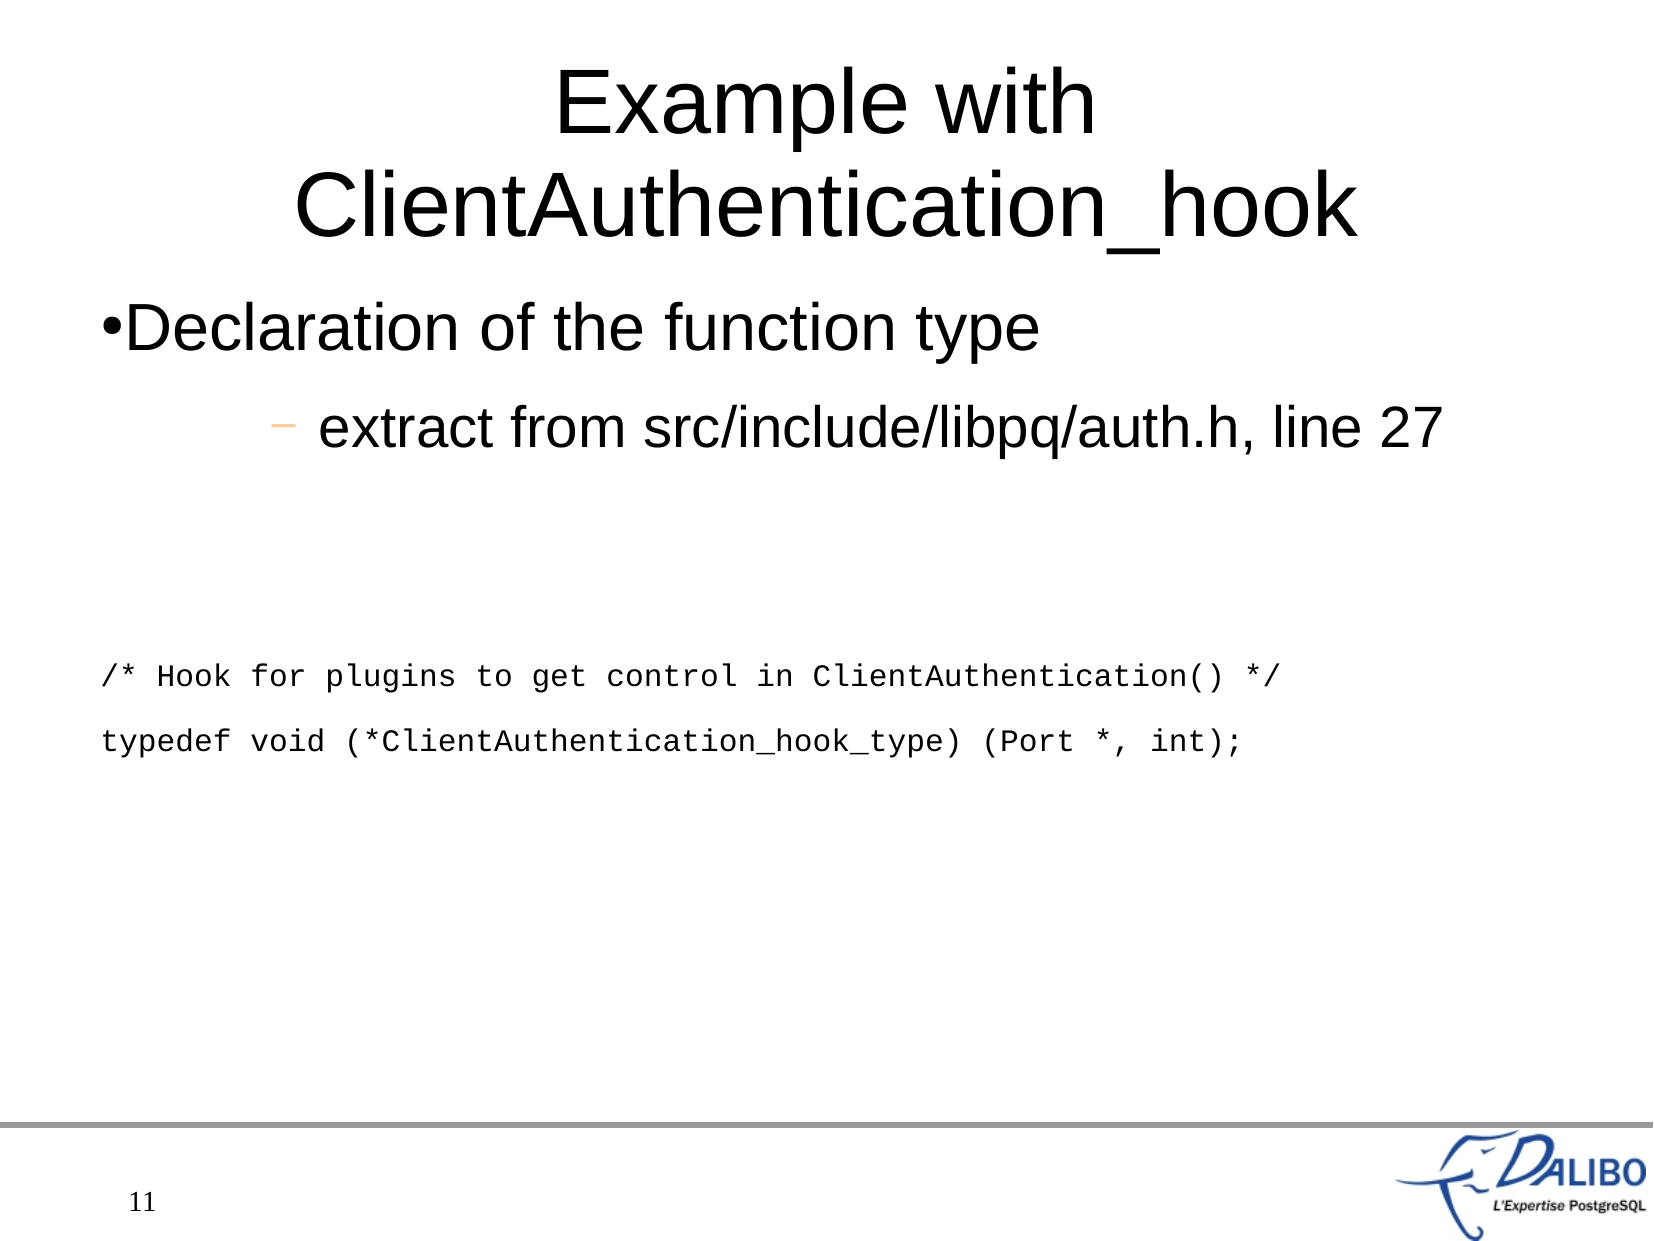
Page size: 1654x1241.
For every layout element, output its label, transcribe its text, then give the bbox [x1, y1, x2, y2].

title Example with ClientAuthentication_hook [82, 49, 1571, 257]
picture [1395, 1130, 1646, 1241]
list Declaration of the function type extract from src/include/libpq/auth.h, line 27 /* Hook for plugins to get control in ClientAuthentication() */ typedef void (*ClientAuthentication_hook_type) (Port *, int); [82, 290, 1571, 1109]
